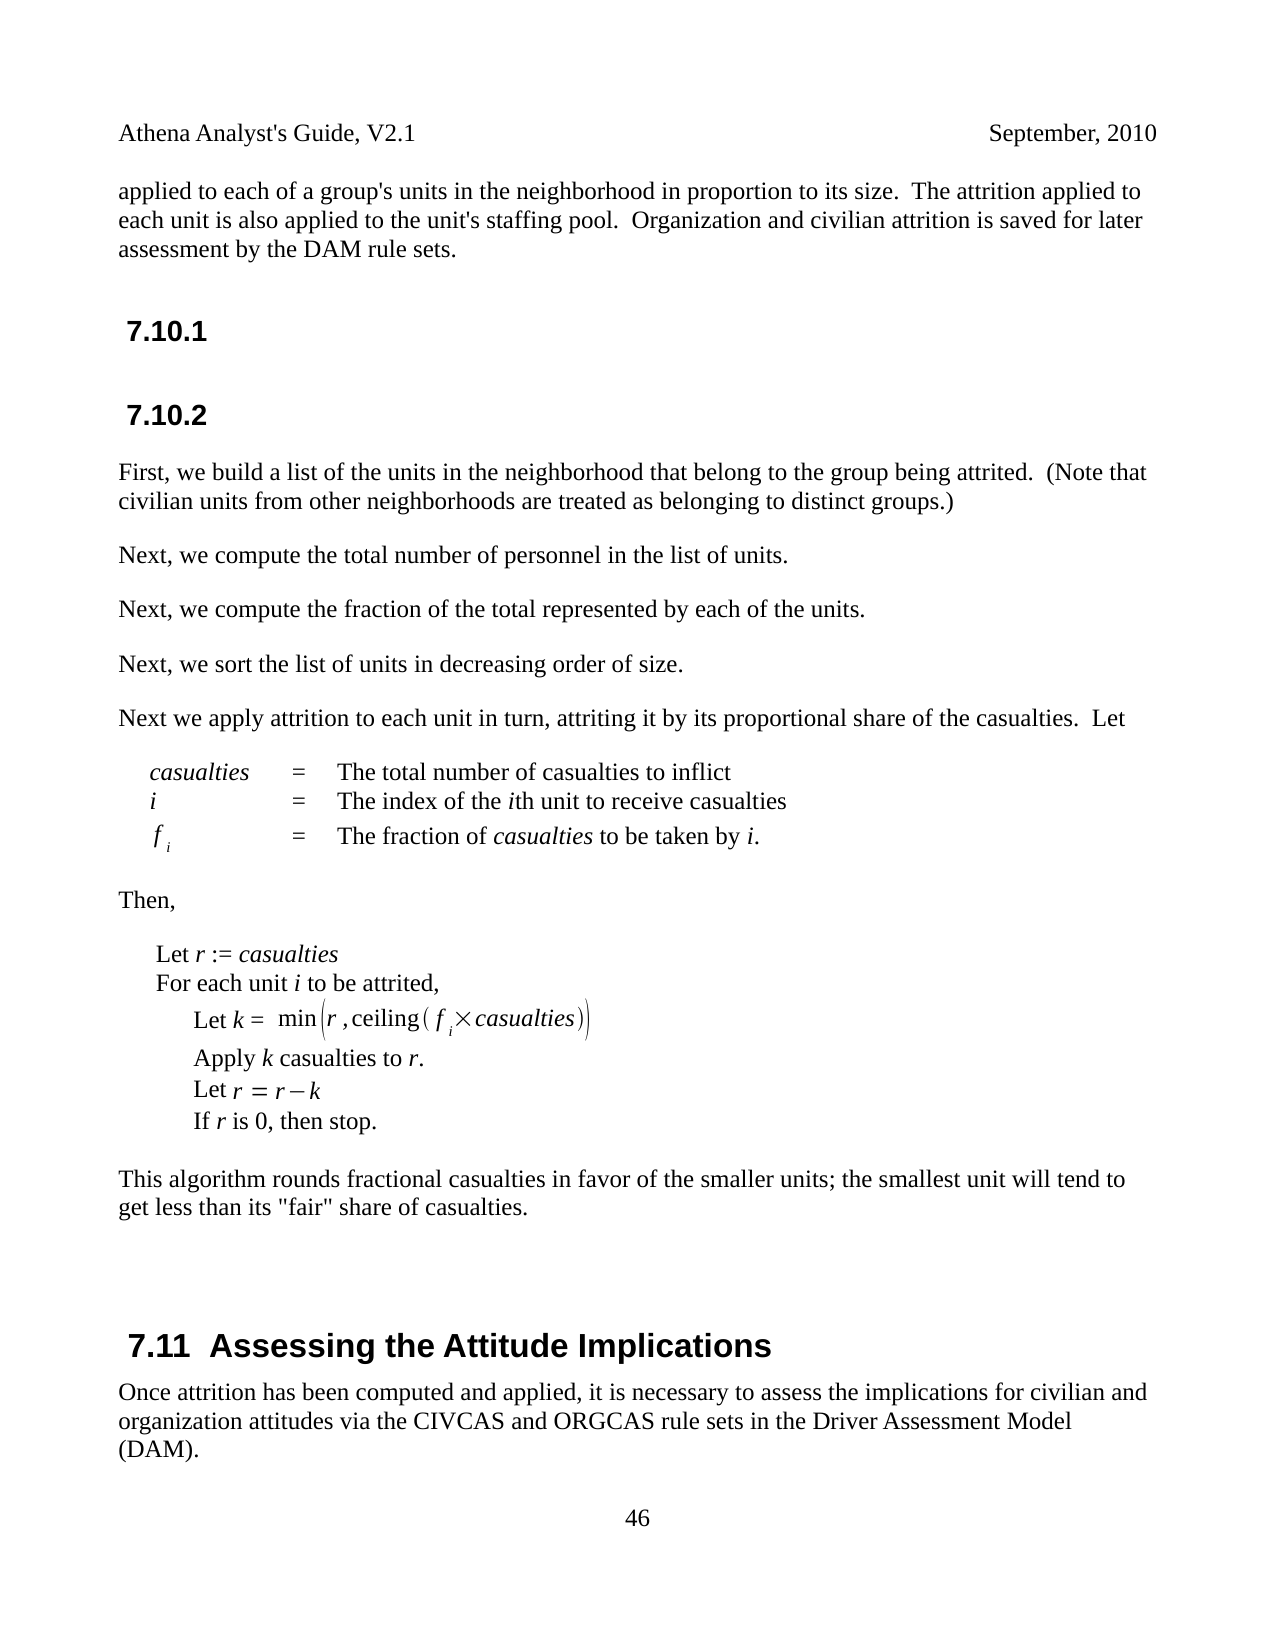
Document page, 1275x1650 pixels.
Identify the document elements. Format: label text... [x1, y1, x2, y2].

subtitle Assessing the Attitude Implications [118, 1326, 1157, 1364]
text Once attrition has been computed and applied, it is necessary to assess the implications for civilian and organization attitudes via the CIVCAS and ORGCAS rule sets in the Driver Assessment Model (DAM). [118, 1377, 1157, 1463]
text First, we build a list of the units in the neighborhood that belong to the group being attrited. (Note that civilian units from other neighborhoods are treated as belonging to distinct groups.) [118, 457, 1157, 515]
text Next, we compute the total number of personnel in the list of units. [118, 540, 1157, 569]
text Next, we sort the list of units in decreasing order of size. [118, 649, 1157, 678]
text If r is 0, then stop. [156, 1106, 1157, 1135]
text Let [156, 1071, 1157, 1106]
text Apply k casualties to r. [156, 1043, 1157, 1071]
text i = The index of the ith unit to receive casualties [149, 786, 1157, 815]
text Next we apply attrition to each unit in turn, attriting it by its proportional share of the casualties. Let [118, 703, 1157, 732]
text This algorithm rounds fractional casualties in favor of the smaller units; the smallest unit will tend to get less than its "fair" share of casualties. [118, 1164, 1157, 1221]
text applied to each of a group's units in the neighborhood in proportion to its size. The attrition applied to each unit is also applied to the unit's staffing pool. Organization and civilian attrition is saved for later assessment by the DAM rule sets. [118, 176, 1157, 263]
text Let r := casualties [156, 939, 1157, 968]
text Then, [118, 885, 1157, 914]
text For each unit i to be attrited, [156, 968, 1157, 997]
text casualties = The total number of casualties to inflict [149, 757, 1157, 786]
text = The fraction of casualties to be taken by i. [149, 815, 1157, 856]
text Next, we compute the fraction of the total represented by each of the units. [118, 594, 1157, 623]
text Let k = [156, 997, 1157, 1043]
